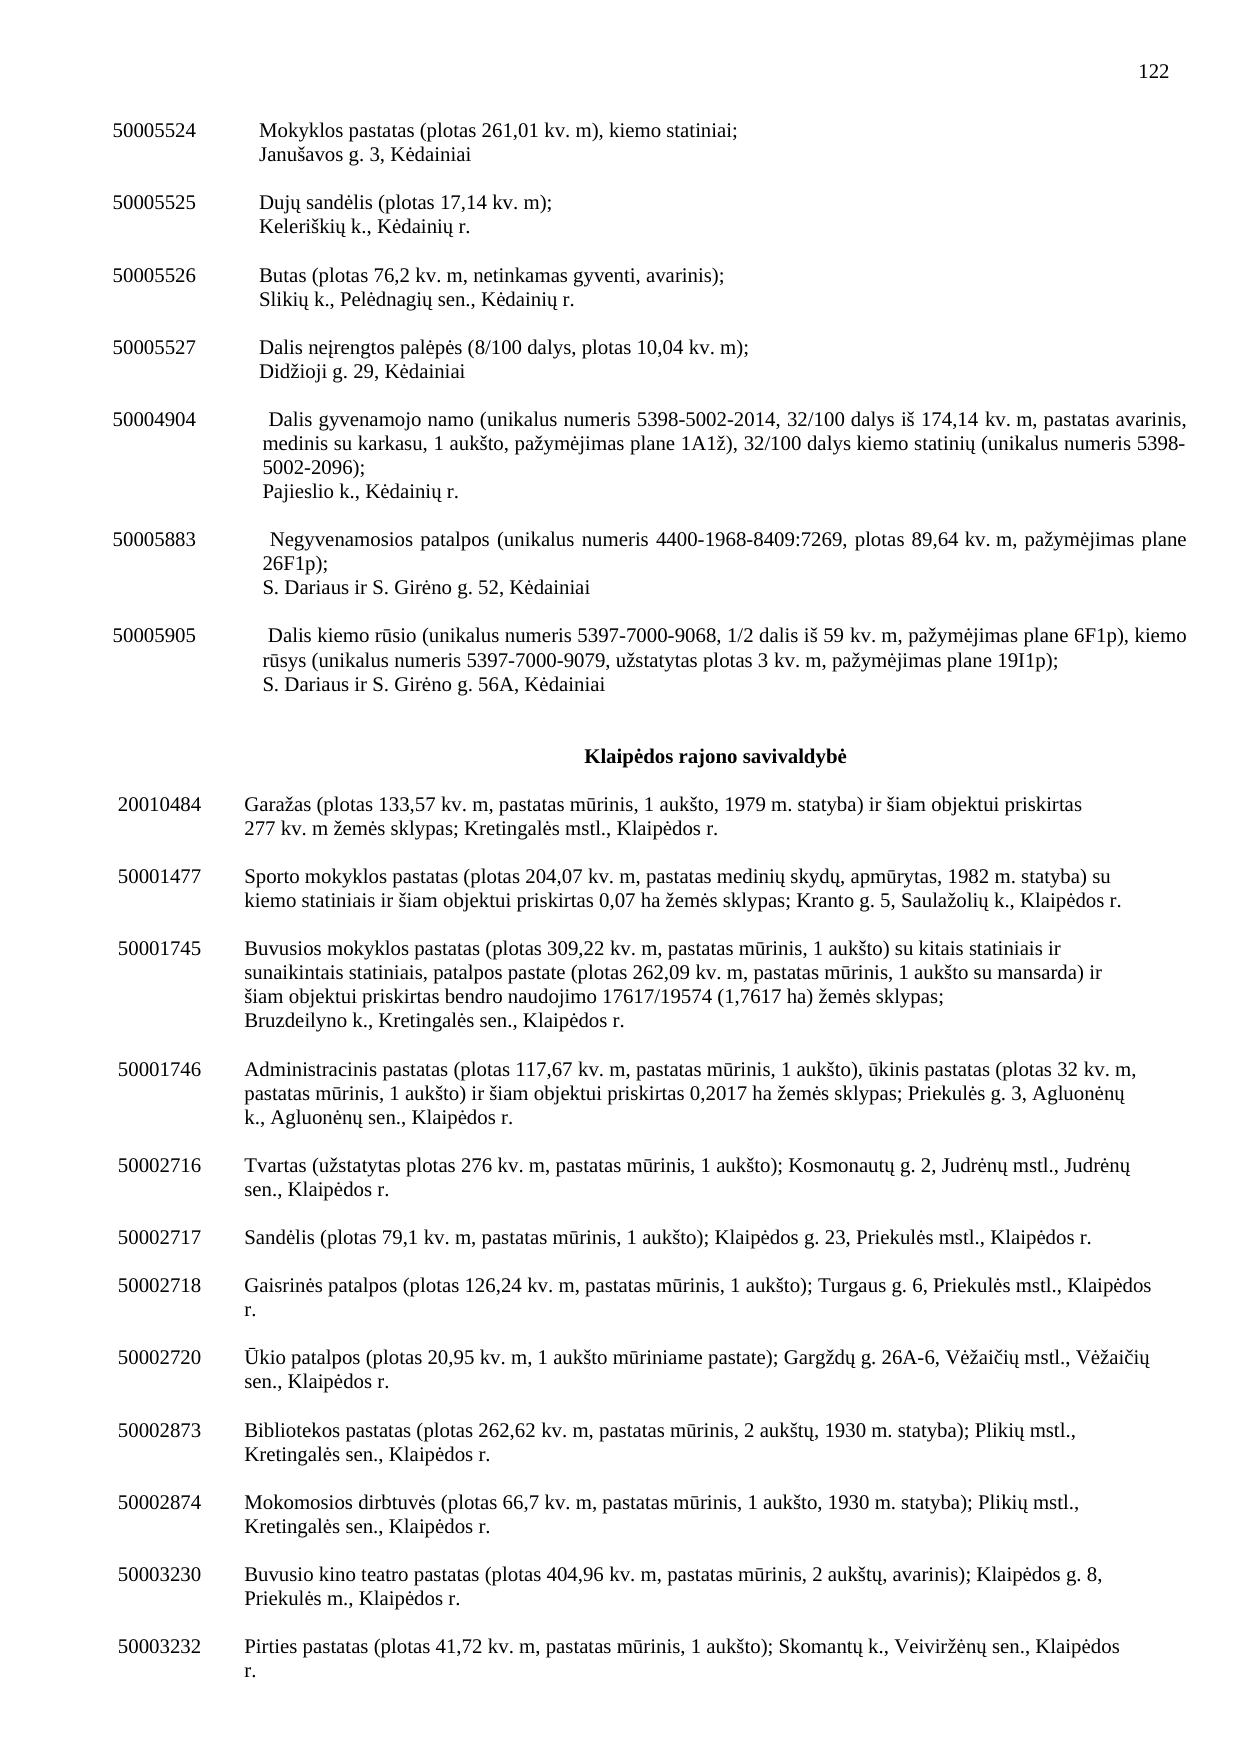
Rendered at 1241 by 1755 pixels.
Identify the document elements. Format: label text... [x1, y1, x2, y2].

table_cell Sandėlis (plotas 79,1 kv. m, pastatas mūrinis, 1 aukšto); Klaipėdos g. 23, Priekulės mstl., Klaipėdos r. [233, 1225, 1148, 1249]
table_cell [1178, 1562, 1192, 1610]
table_cell Ūkio patalpos (plotas 20,95 kv. m, 1 aukšto mūriniame pastate); Gargždų g. 26A-6, Vėžaičių mstl., Vėžaičių sen., Klaipėdos r. [233, 1345, 1178, 1393]
table_cell [1198, 624, 1207, 720]
table_cell [101, 768, 1198, 792]
table_cell 50003230 [101, 1562, 233, 1610]
table_cell [1193, 1562, 1198, 1610]
table_cell [1207, 912, 1240, 936]
table_cell [1178, 1057, 1192, 1129]
table_cell [1207, 1201, 1240, 1225]
table_cell [1148, 792, 1163, 840]
table_cell [1198, 407, 1207, 527]
table_cell [1198, 768, 1207, 792]
table_cell [1207, 1249, 1240, 1273]
table_cell [101, 1249, 1198, 1273]
table_cell [1198, 1033, 1207, 1057]
table_cell [1148, 1225, 1163, 1249]
table_cell [1198, 792, 1207, 840]
table_cell Buvusio kino teatro pastatas (plotas 404,96 kv. m, pastatas mūrinis, 2 aukštų, avarinis); Klaipėdos g. 8, Priekulės m., Klaipėdos r. [233, 1562, 1148, 1610]
table_cell [1193, 792, 1198, 840]
table_cell [101, 1538, 1198, 1562]
table_cell 50002717 [101, 1225, 233, 1249]
table_cell [1198, 1201, 1207, 1225]
table_cell [1207, 1490, 1240, 1538]
table_cell Bibliotekos pastatas (plotas 262,62 kv. m, pastatas mūrinis, 2 aukštų, 1930 m. statyba); Plikių mstl., Kretingalės sen., Klaipėdos r. [233, 1418, 1178, 1466]
table_cell [1198, 263, 1207, 335]
table_cell [1148, 1562, 1163, 1610]
table_cell [1198, 527, 1207, 623]
table_cell 50005905 [101, 624, 233, 720]
table_cell [1207, 1345, 1240, 1393]
table_cell 50002874 [101, 1490, 233, 1538]
table_cell [1178, 1634, 1192, 1682]
table_cell [1178, 1153, 1192, 1201]
table_cell [1198, 1394, 1207, 1417]
table_cell [1163, 864, 1178, 912]
table_cell [1207, 1033, 1240, 1057]
table_cell [1198, 1610, 1207, 1634]
table_cell [1178, 1225, 1192, 1249]
table_cell [1178, 1418, 1192, 1466]
table_cell 50001746 [101, 1057, 233, 1129]
table_cell [1207, 1634, 1240, 1682]
table_cell [1198, 1129, 1207, 1153]
table_cell [1207, 1466, 1240, 1490]
table_cell [1207, 1610, 1240, 1634]
table_cell [1178, 1490, 1192, 1538]
table_cell [101, 840, 1198, 864]
table_cell [1207, 768, 1240, 792]
table_cell [1193, 1490, 1198, 1538]
table_cell [1198, 840, 1207, 864]
table_cell [1198, 1153, 1207, 1201]
table_cell [1198, 936, 1207, 1032]
table_cell Garažas (plotas 133,57 kv. m, pastatas mūrinis, 1 aukšto, 1979 m. statyba) ir šiam objektui priskirtas 277 kv. m žemės sklypas; Kretingalės mstl., Klaipėdos r. [233, 792, 1148, 840]
table_cell [1198, 1273, 1207, 1321]
table_cell [101, 1466, 1198, 1490]
table_cell 50004904 [101, 407, 233, 527]
table_cell [1148, 936, 1163, 1032]
table_cell 50002873 [101, 1418, 233, 1466]
table_cell [1198, 190, 1207, 262]
table_cell 50005526 [101, 263, 233, 335]
table_cell [1198, 1538, 1207, 1562]
table_cell 50005524 [101, 118, 233, 190]
table_cell [1193, 1225, 1198, 1249]
table_cell [1198, 864, 1207, 912]
table_cell [1207, 407, 1240, 527]
table_cell [1178, 1273, 1192, 1321]
table_cell [1207, 1562, 1240, 1610]
table_cell Gaisrinės patalpos (plotas 126,24 kv. m, pastatas mūrinis, 1 aukšto); Turgaus g. 6, Priekulės mstl., Klaipėdos r. [233, 1273, 1178, 1321]
table_cell [101, 1394, 1198, 1417]
table_cell 50002720 [101, 1345, 233, 1393]
table_cell [1207, 792, 1240, 840]
table_cell [1163, 1057, 1178, 1129]
table_cell [1198, 1418, 1207, 1466]
table_cell Sporto mokyklos pastatas (plotas 204,07 kv. m, pastatas medinių skydų, apmūrytas, 1982 m. statyba) su kiemo statiniais ir šiam objektui priskirtas 0,07 ha žemės sklypas; Kranto g. 5, Saulažolių k., Klaipėdos r. [233, 864, 1148, 912]
table_cell [1207, 840, 1240, 864]
table_cell Administracinis pastatas (plotas 117,67 kv. m, pastatas mūrinis, 1 aukšto), ūkinis pastatas (plotas 32 kv. m, pastatas mūrinis, 1 aukšto) ir šiam objektui priskirtas 0,2017 ha žemės sklypas; Priekulės g. 3, Agluonėnų k., Agluonėnų sen., Klaipėdos r. [233, 1057, 1148, 1129]
table_cell [1198, 744, 1207, 768]
table_cell 50002718 [101, 1273, 233, 1321]
table_cell [1178, 936, 1192, 1032]
table_cell 50001477 [101, 864, 233, 912]
table_cell [1207, 1225, 1240, 1249]
table_cell [1193, 1153, 1198, 1201]
table_cell [1207, 1538, 1240, 1562]
table_cell Pirties pastatas (plotas 41,72 kv. m, pastatas mūrinis, 1 aukšto); Skomantų k., Veiviržėnų sen., Klaipėdos r. [233, 1634, 1148, 1682]
table_cell [1198, 1321, 1207, 1345]
table_cell [1198, 1225, 1207, 1249]
table_cell [1148, 1057, 1163, 1129]
table_cell [1207, 527, 1240, 623]
table_cell [101, 1201, 1198, 1225]
table_cell [1207, 1418, 1240, 1466]
table_cell [1207, 624, 1240, 720]
table_cell [1193, 1418, 1198, 1466]
table_cell [1193, 1057, 1198, 1129]
table_cell [1207, 263, 1240, 335]
table_cell 50005527 [101, 335, 233, 407]
table_cell [1198, 1562, 1207, 1610]
table_cell [101, 1129, 1198, 1153]
table_cell [1163, 936, 1178, 1032]
table_cell [1198, 1634, 1207, 1682]
table_cell Mokyklos pastatas (plotas 261,01 kv. m), kiemo statiniai; Janušavos g. 3, Kėdainiai [233, 118, 1198, 190]
table_cell [1193, 1273, 1198, 1321]
table_cell [1207, 744, 1240, 768]
table_cell [1178, 864, 1192, 912]
table_cell [101, 720, 1198, 744]
table_cell 50002716 [101, 1153, 233, 1201]
table_cell [1198, 912, 1207, 936]
table_cell [1193, 1634, 1198, 1682]
table_cell Tvartas (užstatytas plotas 276 kv. m, pastatas mūrinis, 1 aukšto); Kosmonautų g. 2, Judrėnų mstl., Judrėnų sen., Klaipėdos r. [233, 1153, 1178, 1201]
table_cell [1163, 1562, 1178, 1610]
table_cell [1207, 1273, 1240, 1321]
table_cell Buvusios mokyklos pastatas (plotas 309,22 kv. m, pastatas mūrinis, 1 aukšto) su kitais statiniais ir sunaikintais statiniais, patalpos pastate (plotas 262,09 kv. m, pastatas mūrinis, 1 aukšto su mansarda) ir šiam objektui priskirtas bendro naudojimo 17617/19574 (1,7617 ha) žemės sklypas; Bruzdeilyno k., Kretingalės sen., Klaipėdos r. [233, 936, 1148, 1032]
table_cell [1198, 720, 1207, 744]
table_cell 20010484 [101, 792, 233, 840]
table_cell [1207, 1129, 1240, 1153]
table_cell [101, 1033, 1198, 1057]
table_cell Butas (plotas 76,2 kv. m, netinkamas gyventi, avarinis); Slikių k., Pelėdnagių sen., Kėdainių r. [233, 263, 1198, 335]
table_cell [1163, 1225, 1178, 1249]
table_cell 50003232 [101, 1634, 233, 1682]
table_cell [1148, 864, 1163, 912]
table_cell [1198, 1057, 1207, 1129]
table_cell [1207, 1321, 1240, 1345]
table_cell [1207, 720, 1240, 744]
table_cell Klaipėdos rajono savivaldybė [233, 744, 1198, 768]
table_cell [1207, 1057, 1240, 1129]
table_cell [1163, 1634, 1178, 1682]
table_cell [1193, 1345, 1198, 1393]
table_cell [1198, 1466, 1207, 1490]
table_cell [1198, 118, 1207, 190]
table_cell [1207, 1394, 1240, 1417]
table_cell [1193, 864, 1198, 912]
table_cell [1178, 792, 1192, 840]
table_cell [101, 1610, 1198, 1634]
table_cell [101, 912, 1198, 936]
table_cell [1198, 1249, 1207, 1273]
table_cell Dalis neįrengtos palėpės (8/100 dalys, plotas 10,04 kv. m); Didžioji g. 29, Kėdainiai [233, 335, 1198, 407]
table_cell [1193, 936, 1198, 1032]
table_cell [1198, 1490, 1207, 1538]
table_cell 50001745 [101, 936, 233, 1032]
table_cell Dujų sandėlis (plotas 17,14 kv. m); Keleriškių k., Kėdainių r. [233, 190, 1198, 262]
table_cell [1207, 335, 1240, 407]
table_cell [1207, 190, 1240, 262]
table_cell [1163, 792, 1178, 840]
table_cell 50005883 [101, 527, 233, 623]
table_cell [101, 744, 233, 768]
table_cell [1178, 1345, 1192, 1393]
table_cell [1198, 1345, 1207, 1393]
table_cell Negyvenamosios patalpos (unikalus numeris 4400-1968-8409:7269, plotas 89,64 kv. m, pažymėjimas plane 26F1p); S. Dariaus ir S. Girėno g. 52, Kėdainiai [233, 527, 1198, 623]
table_cell [101, 1321, 1198, 1345]
table_cell [1198, 335, 1207, 407]
table_cell 50005525 [101, 190, 233, 262]
table_cell [1148, 1634, 1163, 1682]
table_cell Mokomosios dirbtuvės (plotas 66,7 kv. m, pastatas mūrinis, 1 aukšto, 1930 m. statyba); Plikių mstl., Kretingalės sen., Klaipėdos r. [233, 1490, 1178, 1538]
table_cell Dalis gyvenamojo namo (unikalus numeris 5398-5002-2014, 32/100 dalys iš 174,14 kv. m, pastatas avarinis, medinis su karkasu, 1 aukšto, pažymėjimas plane 1A1ž), 32/100 dalys kiemo statinių (unikalus numeris 5398-5002-2096); Pajieslio k., Kėdainių r. [233, 407, 1198, 527]
table_cell [1207, 936, 1240, 1032]
table_cell Dalis kiemo rūsio (unikalus numeris 5397-7000-9068, 1/2 dalis iš 59 kv. m, pažymėjimas plane 6F1p), kiemo rūsys (unikalus numeris 5397-7000-9079, užstatytas plotas 3 kv. m, pažymėjimas plane 19I1p); S. Dariaus ir S. Girėno g. 56A, Kėdainiai [233, 624, 1198, 720]
table_cell [1207, 864, 1240, 912]
table_cell [1207, 1153, 1240, 1201]
table_cell [1207, 118, 1240, 190]
